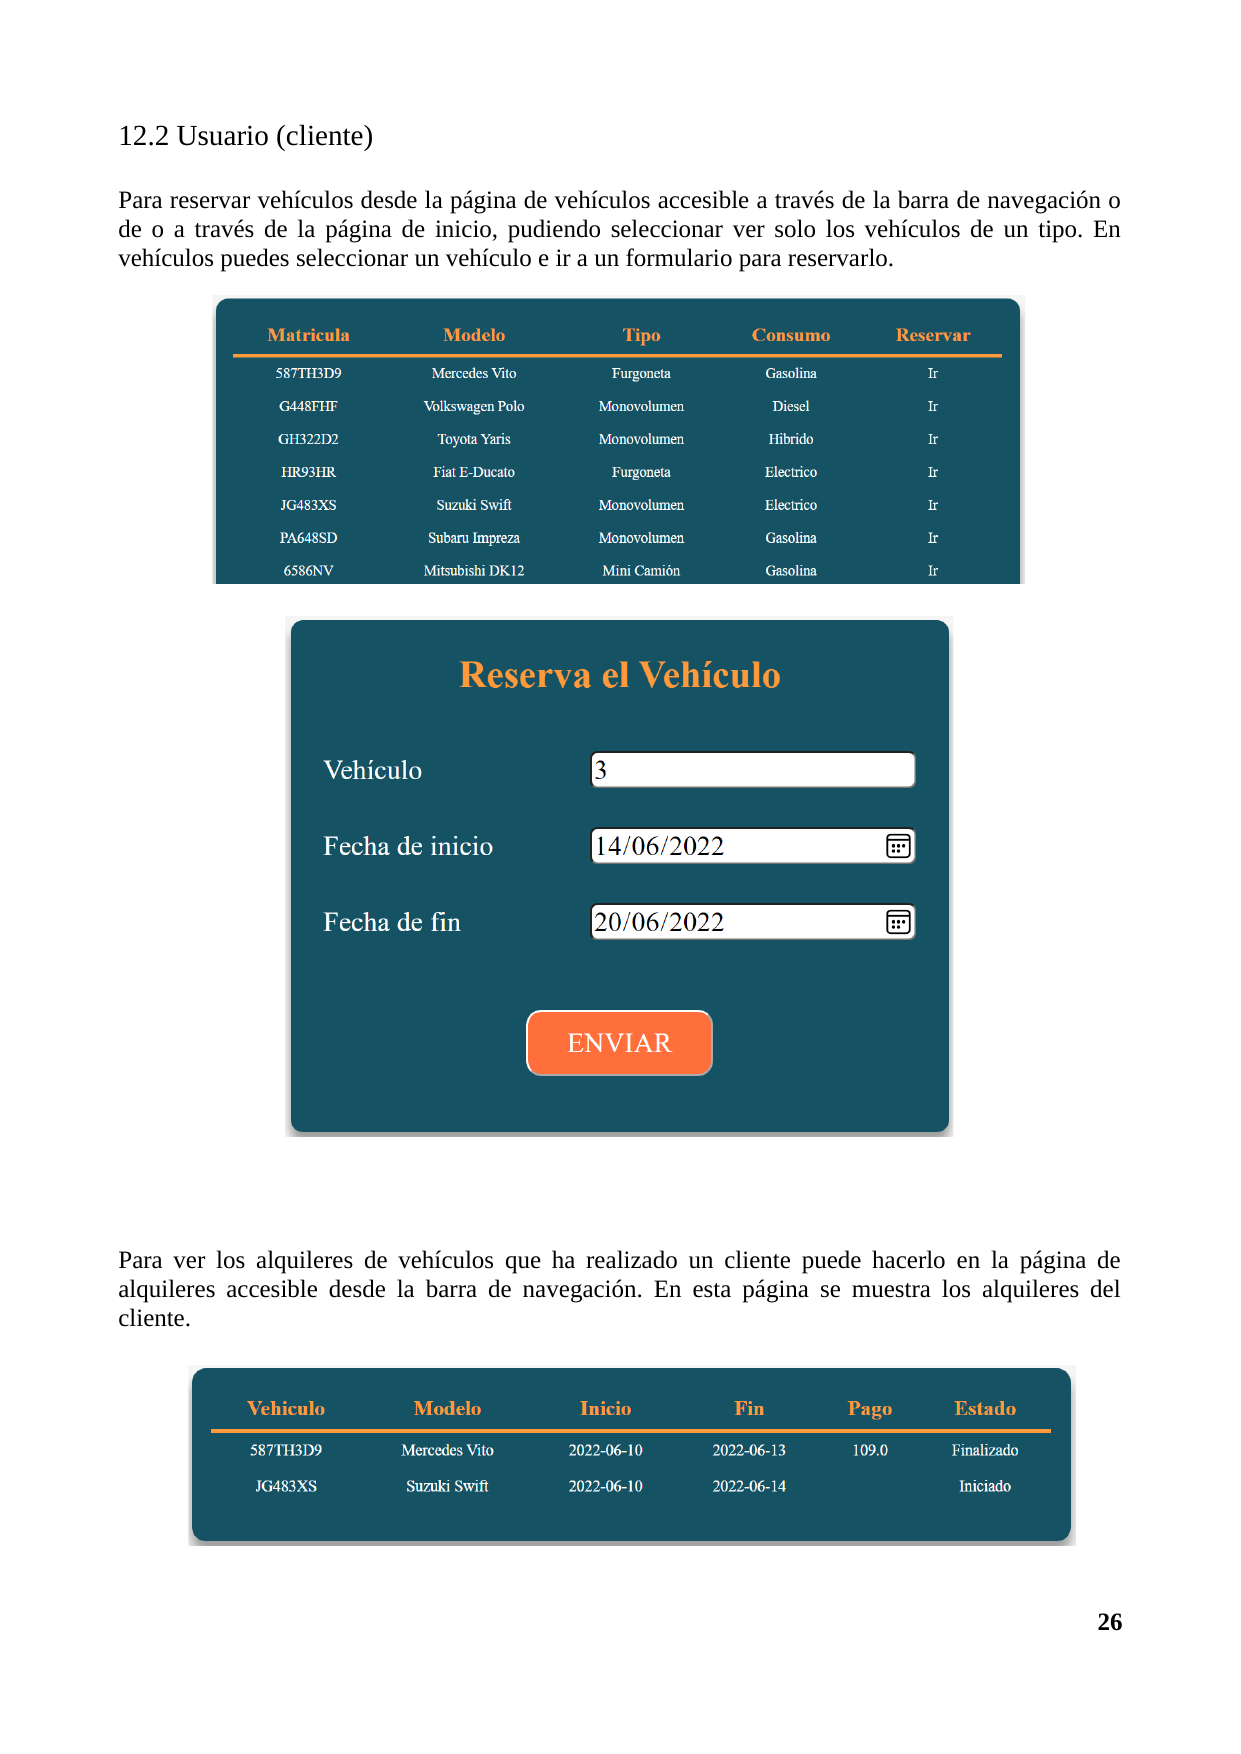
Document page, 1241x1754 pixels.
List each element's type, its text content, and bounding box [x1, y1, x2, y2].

text Para reservar vehículos desde la página de vehículos accesible a través de la barra de navegación o de o a través de la página de inicio, pudiendo seleccionar ver solo los vehículos de un tipo. En vehículos puedes seleccionar un vehículo e ir a un formulario para reservarlo. [118, 185, 1122, 271]
picture [285, 616, 954, 1137]
text 12.2 Usuario (cliente) [118, 118, 1122, 152]
picture [212, 295, 1025, 584]
picture [188, 1365, 1077, 1546]
text Para ver los alquileres de vehículos que ha realizado un cliente puede hacerlo en la página de alquileres accesible desde la barra de navegación. En esta página se muestra los alquileres del cliente. [118, 1245, 1122, 1331]
